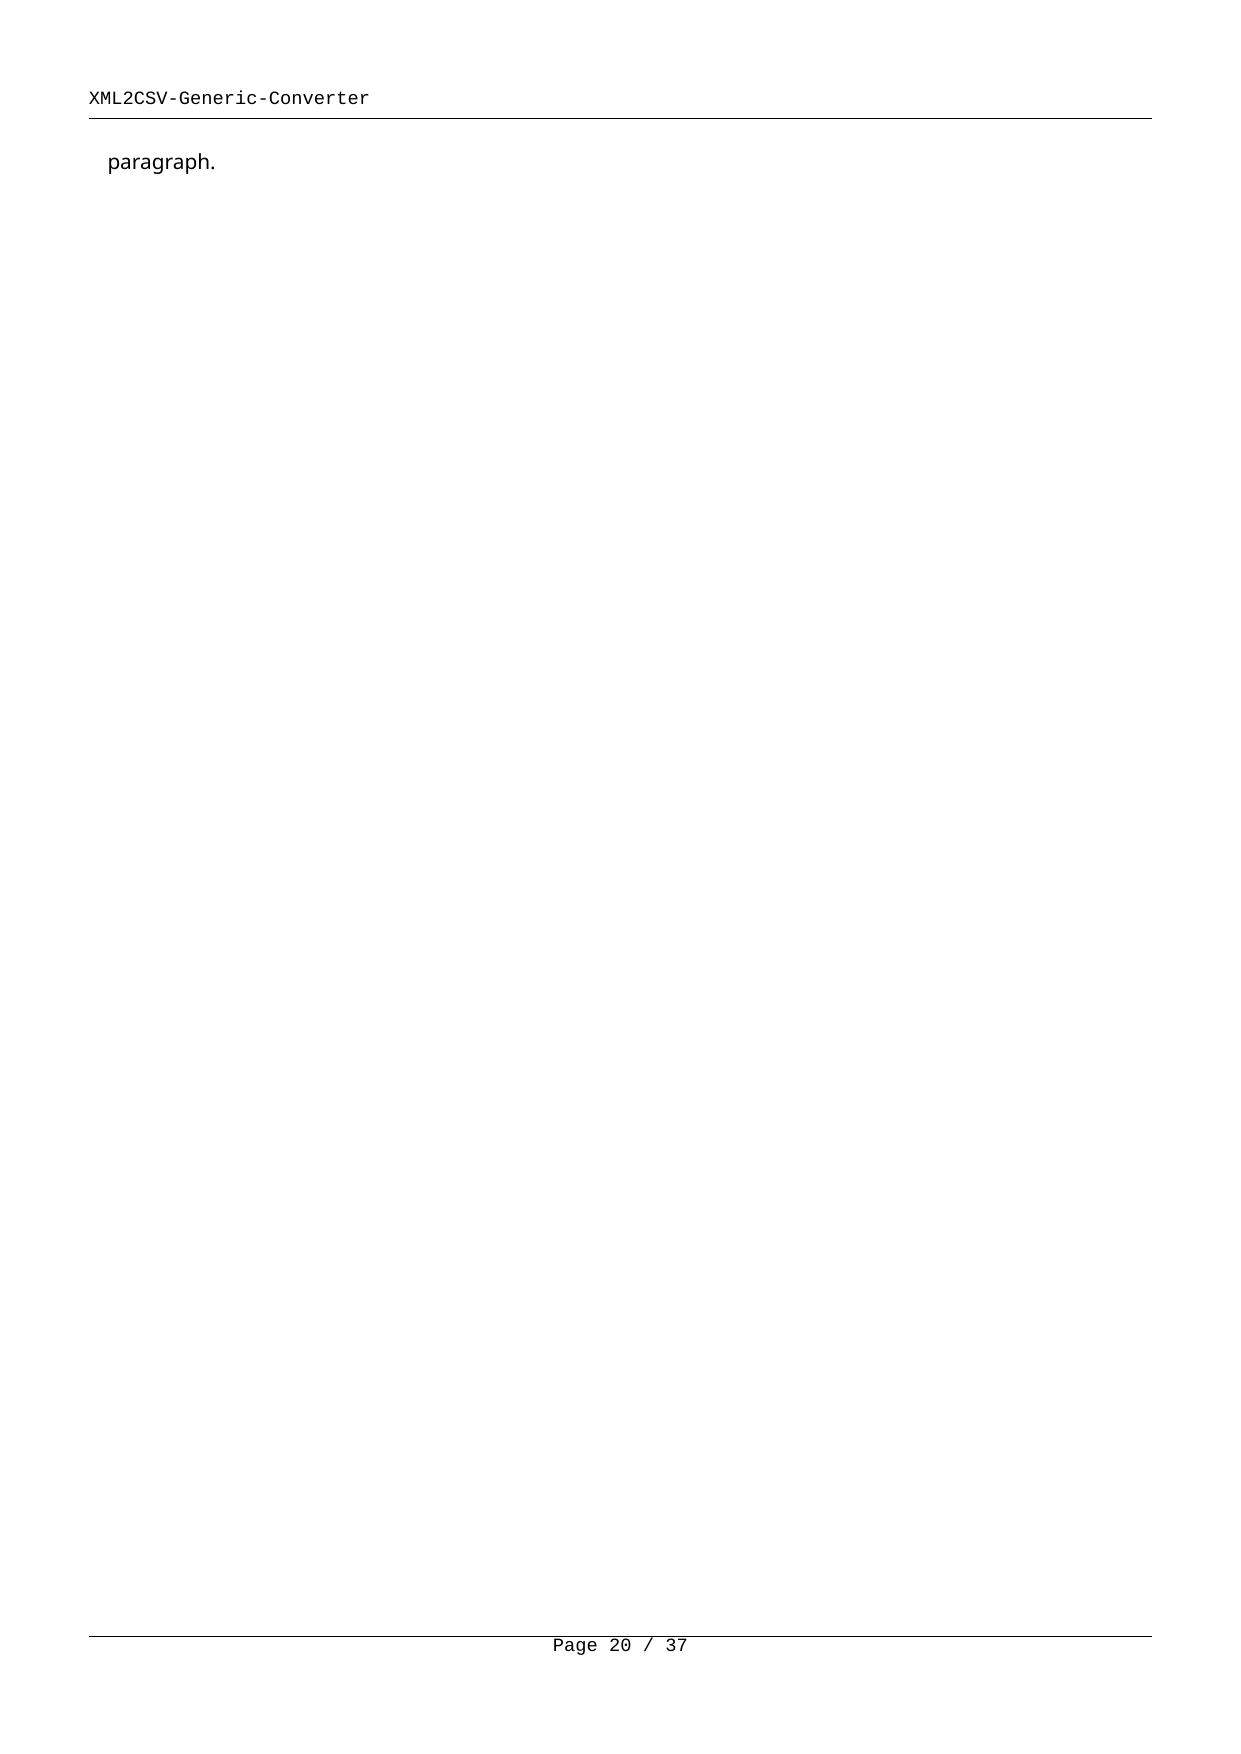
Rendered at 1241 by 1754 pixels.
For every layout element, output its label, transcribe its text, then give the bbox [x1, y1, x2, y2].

text paragraph. [107, 147, 1152, 176]
